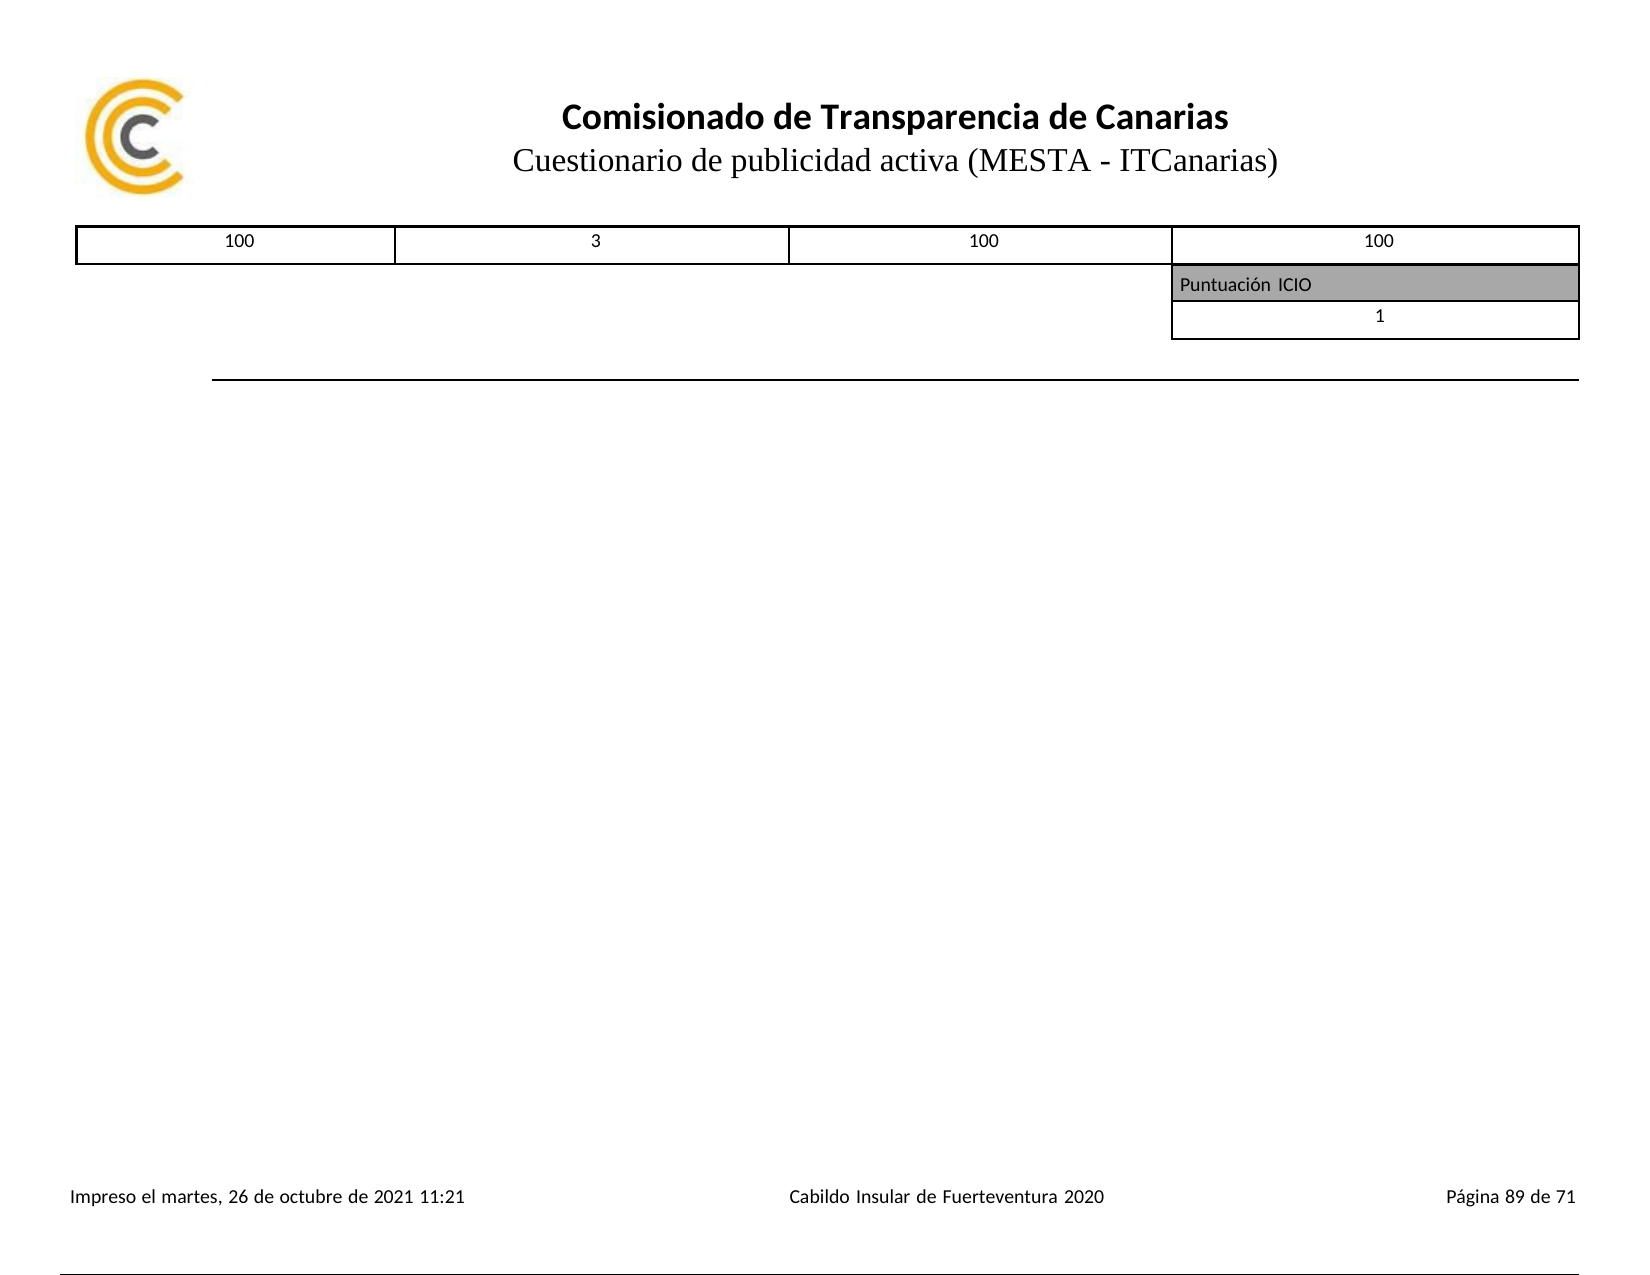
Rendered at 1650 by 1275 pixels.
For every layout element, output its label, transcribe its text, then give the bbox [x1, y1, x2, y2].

table_cell 3 [396, 228, 788, 263]
table_cell Puntuación ICIO [1173, 266, 1578, 300]
table_cell [76, 265, 1171, 338]
table_cell 1 [1173, 302, 1578, 338]
table_cell 100 [1173, 228, 1578, 263]
table_cell 100 [790, 228, 1171, 263]
table_cell 100 [78, 228, 394, 263]
